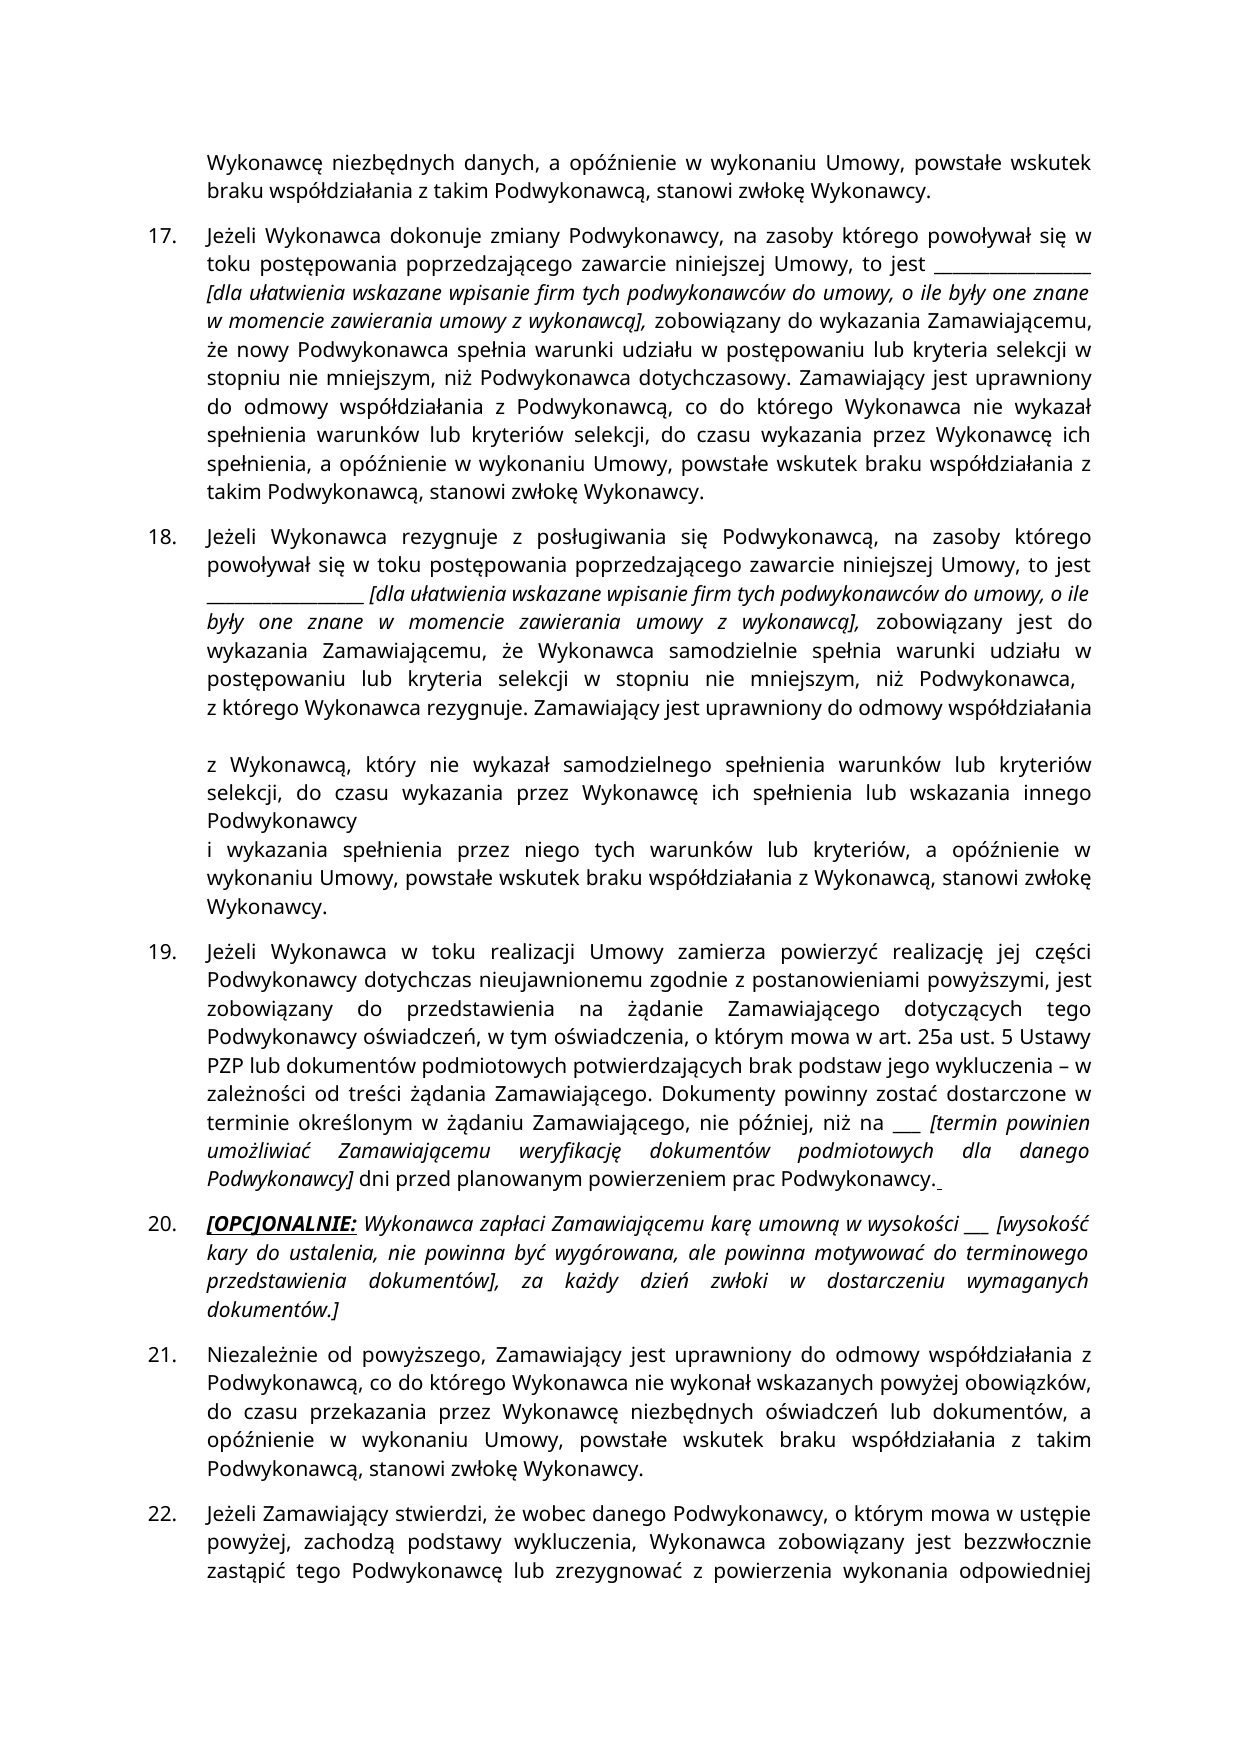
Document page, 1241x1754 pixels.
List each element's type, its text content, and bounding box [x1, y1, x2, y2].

list Niezależnie od powyższego, Zamawiający jest uprawniony do odmowy współdziałania z Podwykonawcą, co do którego Wykonawca nie wykonał wskazanych powyżej obowiązków, do czasu przekazania przez Wykonawcę niezbędnych oświadczeń lub dokumentów, a opóźnienie w wykonaniu Umowy, powstałe wskutek braku współdziałania z takim Podwykonawcą, stanowi zwłokę Wykonawcy. [148, 1340, 1093, 1482]
list Jeżeli Zamawiający stwierdzi, że wobec danego Podwykonawcy, o którym mowa w ustępie powyżej, zachodzą podstawy wykluczenia, Wykonawca zobowiązany jest bezzwłocznie zastąpić tego Podwykonawcę lub zrezygnować z powierzenia wykonania odpowiedniej [148, 1499, 1093, 1584]
list [OPCJONALNIE: Wykonawca zapłaci Zamawiającemu karę umowną w wysokości ___ [wysokość kary do ustalenia, nie powinna być wygórowana, ale powinna motywować do terminowego przedstawienia dokumentów], za każdy dzień zwłoki w dostarczeniu wymaganych dokumentów.] [148, 1209, 1093, 1323]
list Wykonawcę niezbędnych danych, a opóźnienie w wykonaniu Umowy, powstałe wskutek braku współdziałania z takim Podwykonawcą, stanowi zwłokę Wykonawcy. [148, 148, 1093, 204]
list Jeżeli Wykonawca dokonuje zmiany Podwykonawcy, na zasoby którego powoływał się w toku postępowania poprzedzającego zawarcie niniejszej Umowy, to jest _________________ [dla ułatwienia wskazane wpisanie firm tych podwykonawców do umowy, o ile były one znane w momencie zawierania umowy z wykonawcą], zobowiązany do wykazania Zamawiającemu, że nowy Podwykonawca spełnia warunki udziału w postępowaniu lub kryteria selekcji w stopniu nie mniejszym, niż Podwykonawca dotychczasowy. Zamawiający jest uprawniony do odmowy współdziałania z Podwykonawcą, co do którego Wykonawca nie wykazał spełnienia warunków lub kryteriów selekcji, do czasu wykazania przez Wykonawcę ich spełnienia, a opóźnienie w wykonaniu Umowy, powstałe wskutek braku współdziałania z takim Podwykonawcą, stanowi zwłokę Wykonawcy. [148, 221, 1093, 506]
list Jeżeli Wykonawca w toku realizacji Umowy zamierza powierzyć realizację jej części Podwykonawcy dotychczas nieujawnionemu zgodnie z postanowieniami powyższymi, jest zobowiązany do przedstawienia na żądanie Zamawiającego dotyczących tego Podwykonawcy oświadczeń, w tym oświadczenia, o którym mowa w art. 25a ust. 5 Ustawy PZP lub dokumentów podmiotowych potwierdzających brak podstaw jego wykluczenia – w zależności od treści żądania Zamawiającego. Dokumenty powinny zostać dostarczone w terminie określonym w żądaniu Zamawiającego, nie później, niż na ___ [termin powinien umożliwiać Zamawiającemu weryfikację dokumentów podmiotowych dla danego Podwykonawcy] dni przed planowanym powierzeniem prac Podwykonawcy. [148, 937, 1093, 1193]
list Jeżeli Wykonawca rezygnuje z posługiwania się Podwykonawcą, na zasoby którego powoływał się w toku postępowania poprzedzającego zawarcie niniejszej Umowy, to jest _________________ [dla ułatwienia wskazane wpisanie firm tych podwykonawców do umowy, o ile były one znane w momencie zawierania umowy z wykonawcą], zobowiązany jest do wykazania Zamawiającemu, że Wykonawca samodzielnie spełnia warunki udziału w postępowaniu lub kryteria selekcji w stopniu nie mniejszym, niż Podwykonawca, z którego Wykonawca rezygnuje. Zamawiający jest uprawniony do odmowy współdziałania z Wykonawcą, który nie wykazał samodzielnego spełnienia warunków lub kryteriów selekcji, do czasu wykazania przez Wykonawcę ich spełnienia lub wskazania innego Podwykonawcy i wykazania spełnienia przez niego tych warunków lub kryteriów, a opóźnienie w wykonaniu Umowy, powstałe wskutek braku współdziałania z Wykonawcą, stanowi zwłokę Wykonawcy. [148, 522, 1093, 920]
